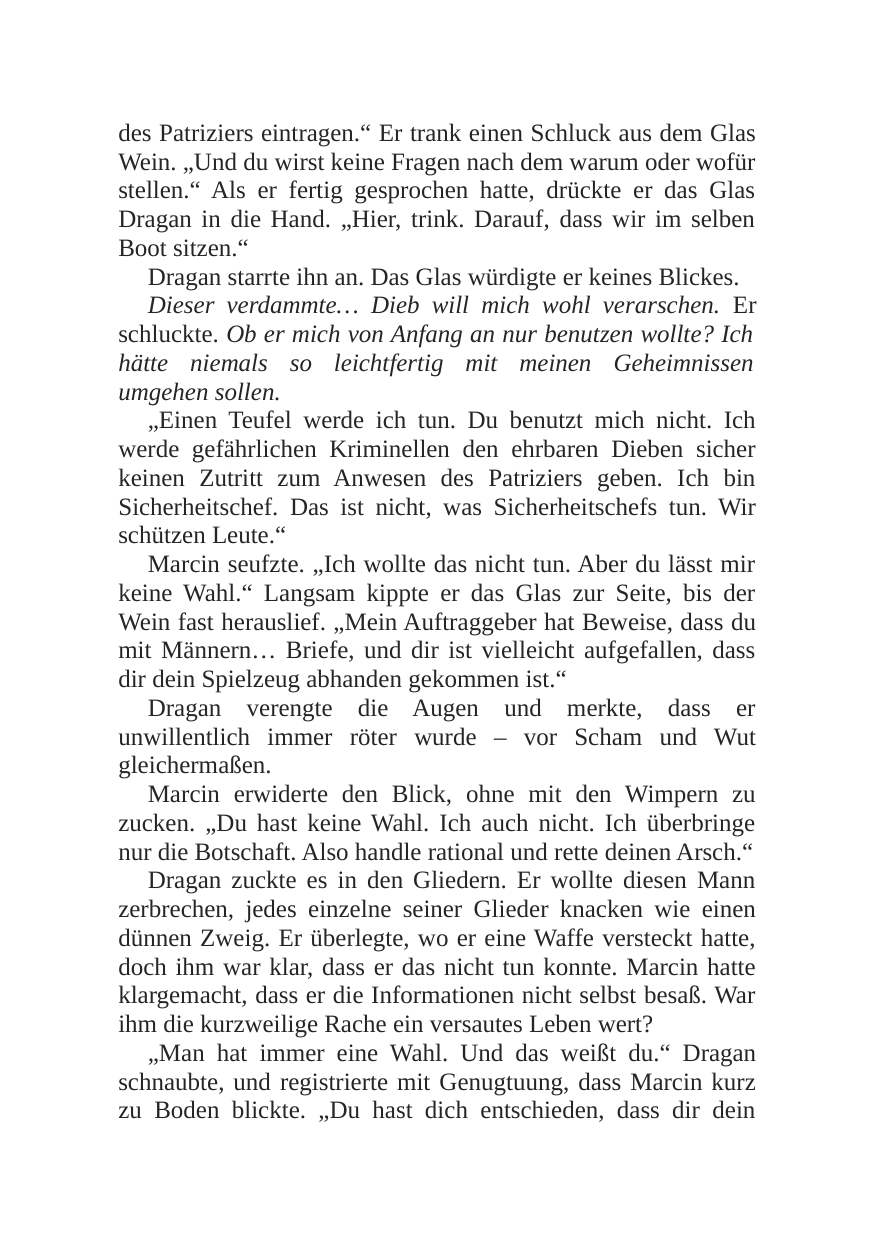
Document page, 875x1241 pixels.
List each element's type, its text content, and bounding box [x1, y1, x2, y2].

text „Man hat immer eine Wahl. Und das weißt du.“ Dragan schnaubte, und registrierte mit Genugtuung, dass Marcin kurz zu Boden blickte. „Du hast dich entschieden, dass dir dein [118, 1038, 756, 1124]
text Dragan verengte die Augen und merkte, dass er unwillentlich immer röter wurde – vor Scham und Wut gleichermaßen. [118, 693, 756, 779]
text Dieser verdammte… Dieb will mich wohl verarschen. Er schluckte. Ob er mich von Anfang an nur benutzen wollte? Ich hätte niemals so leichtfertig mit meinen Geheimnissen umgehen sollen. [118, 291, 756, 406]
text Marcin erwiderte den Blick, ohne mit den Wimpern zu zucken. „Du hast keine Wahl. Ich auch nicht. Ich überbringe nur die Botschaft. Also handle rational und rette deinen Arsch.“ [118, 779, 756, 866]
text Dragan zuckte es in den Gliedern. Er wollte diesen Mann zerbrechen, jedes einzelne seiner Glieder knacken wie einen dünnen Zweig. Er überlegte, wo er eine Waffe versteckt hatte, doch ihm war klar, dass er das nicht tun konnte. Marcin hatte klargemacht, dass er die Informationen nicht selbst besaß. War ihm die kurzweilige Rache ein versautes Leben wert? [118, 866, 756, 1038]
text „Einen Teufel werde ich tun. Du benutzt mich nicht. Ich werde gefährlichen Kriminellen den ehrbaren Dieben sicher keinen Zutritt zum Anwesen des Patriziers geben. Ich bin Sicherheitschef. Das ist nicht, was Sicherheitschefs tun. Wir schützen Leute.“ [118, 406, 756, 549]
text Marcin seufzte. „Ich wollte das nicht tun. Aber du lässt mir keine Wahl.“ Langsam kippte er das Glas zur Seite, bis der Wein fast herauslief. „Mein Auftraggeber hat Beweise, dass du mit Männern… Briefe, und dir ist vielleicht aufgefallen, dass dir dein Spielzeug abhanden gekommen ist.“ [118, 549, 756, 693]
text Dragan starrte ihn an. Das Glas würdigte er keines Blickes. [118, 262, 756, 291]
text des Patriziers eintragen.“ Er trank einen Schluck aus dem Glas Wein. „Und du wirst keine Fragen nach dem warum oder wofür stellen.“ Als er fertig gesprochen hatte, drückte er das Glas Dragan in die Hand. „Hier, trink. Darauf, dass wir im selben Boot sitzen.“ [118, 118, 756, 262]
